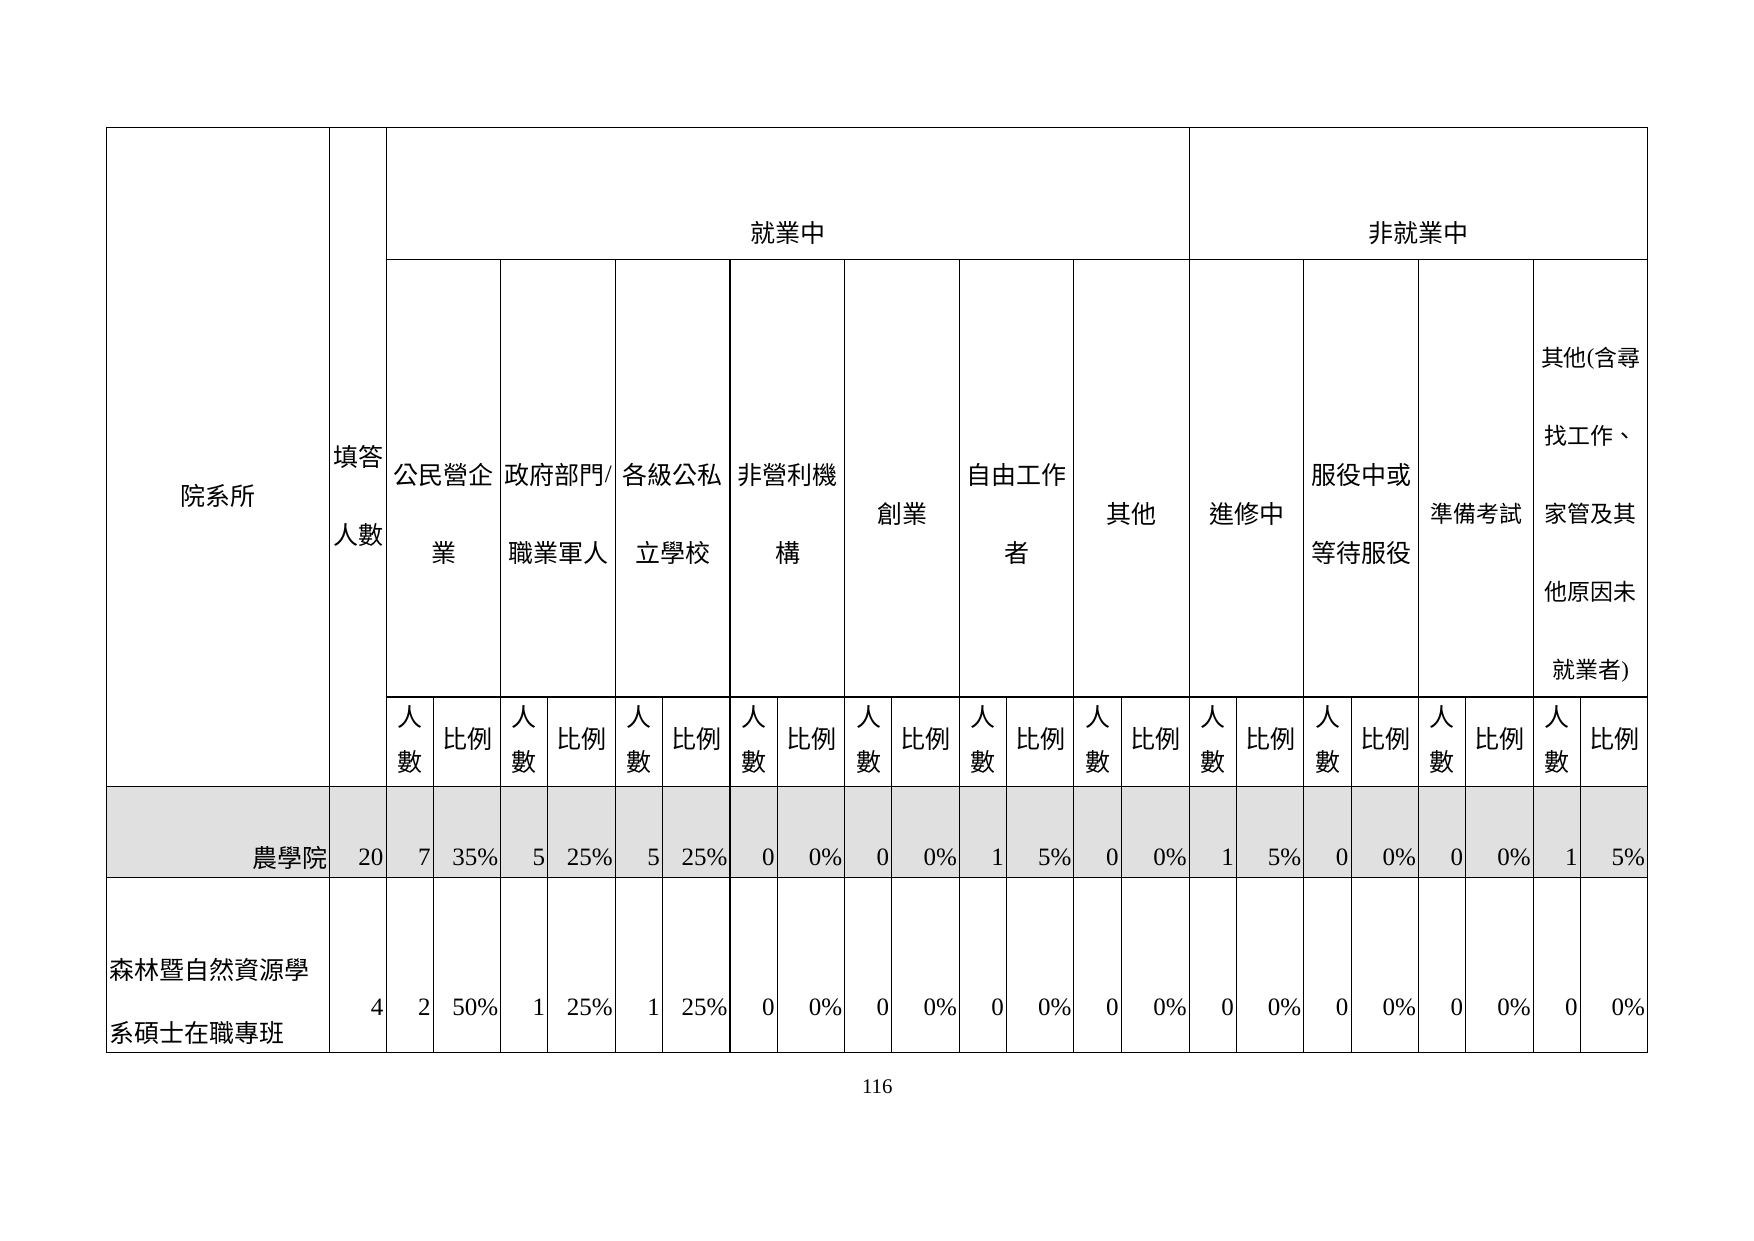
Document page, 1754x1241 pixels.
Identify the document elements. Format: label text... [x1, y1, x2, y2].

table_cell 5% [1581, 787, 1647, 877]
table_cell 0% [1122, 787, 1189, 877]
table_cell 7 [387, 787, 433, 877]
table_cell 5% [1007, 787, 1073, 877]
table_cell 0% [892, 878, 959, 1052]
table_cell 創業 [845, 260, 959, 696]
table_cell 人數 [1190, 698, 1236, 786]
table_cell 5% [1237, 787, 1303, 877]
table_cell 比例 [663, 698, 729, 786]
table_cell 5 [501, 787, 547, 877]
table_cell 0% [1007, 878, 1073, 1052]
table_cell 人數 [387, 698, 433, 786]
table_cell 1 [501, 878, 547, 1052]
table_cell 比例 [892, 698, 959, 786]
table_cell 0 [1074, 787, 1121, 877]
table_cell 農學院 [107, 787, 329, 877]
table_cell 20 [330, 787, 386, 877]
table_cell 進修中 [1190, 260, 1303, 696]
table_cell 35% [434, 787, 500, 877]
table_cell 服役中或等待服役 [1304, 260, 1418, 696]
table_cell 比例 [434, 698, 500, 786]
table_cell 比例 [1581, 698, 1647, 786]
table_cell 人數 [501, 698, 547, 786]
table_cell 1 [1534, 787, 1580, 877]
table_cell 0 [845, 878, 891, 1052]
table_cell 50% [434, 878, 500, 1052]
table_cell 其他(含尋找工作、家管及其他原因未就業者) [1534, 260, 1647, 696]
table_cell 0 [1534, 878, 1580, 1052]
table_cell 人數 [616, 698, 662, 786]
table_cell 0% [1466, 787, 1533, 877]
table_cell 25% [548, 787, 615, 877]
table_cell 0% [892, 787, 959, 877]
table_cell 比例 [1007, 698, 1073, 786]
table_cell 其他 [1074, 260, 1189, 696]
table_cell 5 [616, 787, 662, 877]
table_cell 人數 [960, 698, 1006, 786]
table_cell 人數 [1074, 698, 1121, 786]
table_cell 0 [845, 787, 891, 877]
table_cell 公民營企業 [387, 260, 500, 696]
table_cell 0 [731, 878, 777, 1052]
table_cell 1 [960, 787, 1006, 877]
table_cell 比例 [1352, 698, 1418, 786]
table_cell 25% [663, 787, 729, 877]
table_cell 比例 [1466, 698, 1533, 786]
table_cell 1 [616, 878, 662, 1052]
table_header 填答 人數 [330, 128, 386, 786]
table_cell 比例 [1237, 698, 1303, 786]
table_cell 人數 [731, 698, 777, 786]
table_cell 自由工作者 [960, 260, 1073, 696]
table_cell 人數 [1534, 698, 1580, 786]
table_cell 4 [330, 878, 386, 1052]
table_cell 0 [1074, 878, 1121, 1052]
table_cell 比例 [778, 698, 844, 786]
table_cell 森林暨自然資源學系碩士在職專班 [107, 878, 329, 1052]
table_header 院系所 [107, 128, 329, 786]
table_header 就業中 [387, 128, 1189, 259]
table_cell 1 [1190, 787, 1236, 877]
table_cell 0 [1190, 878, 1236, 1052]
table_cell 0% [1466, 878, 1533, 1052]
table_cell 25% [663, 878, 729, 1052]
table_cell 非營利機構 [731, 260, 844, 696]
table_cell 比例 [1122, 698, 1189, 786]
table_cell 政府部門/職業軍人 [501, 260, 615, 696]
table_cell 0% [1352, 878, 1418, 1052]
table_cell 人數 [845, 698, 891, 786]
table_cell 各級公私立學校 [616, 260, 729, 696]
table_cell 0% [778, 878, 844, 1052]
table_cell 0% [1352, 787, 1418, 877]
table_cell 25% [548, 878, 615, 1052]
table_cell 0 [731, 787, 777, 877]
table_cell 0% [778, 787, 844, 877]
table_cell 人數 [1304, 698, 1351, 786]
table_cell 2 [387, 878, 433, 1052]
table_cell 人數 [1419, 698, 1465, 786]
table_cell 0% [1581, 878, 1647, 1052]
table_cell 0 [1304, 787, 1351, 877]
table_header 非就業中 [1190, 128, 1647, 259]
table_cell 準備考試 [1419, 260, 1533, 696]
table_cell 0% [1122, 878, 1189, 1052]
table_cell 0 [960, 878, 1006, 1052]
table_cell 0% [1237, 878, 1303, 1052]
table_cell 0 [1304, 878, 1351, 1052]
table_cell 0 [1419, 787, 1465, 877]
table_cell 0 [1419, 878, 1465, 1052]
table_cell 比例 [548, 698, 615, 786]
